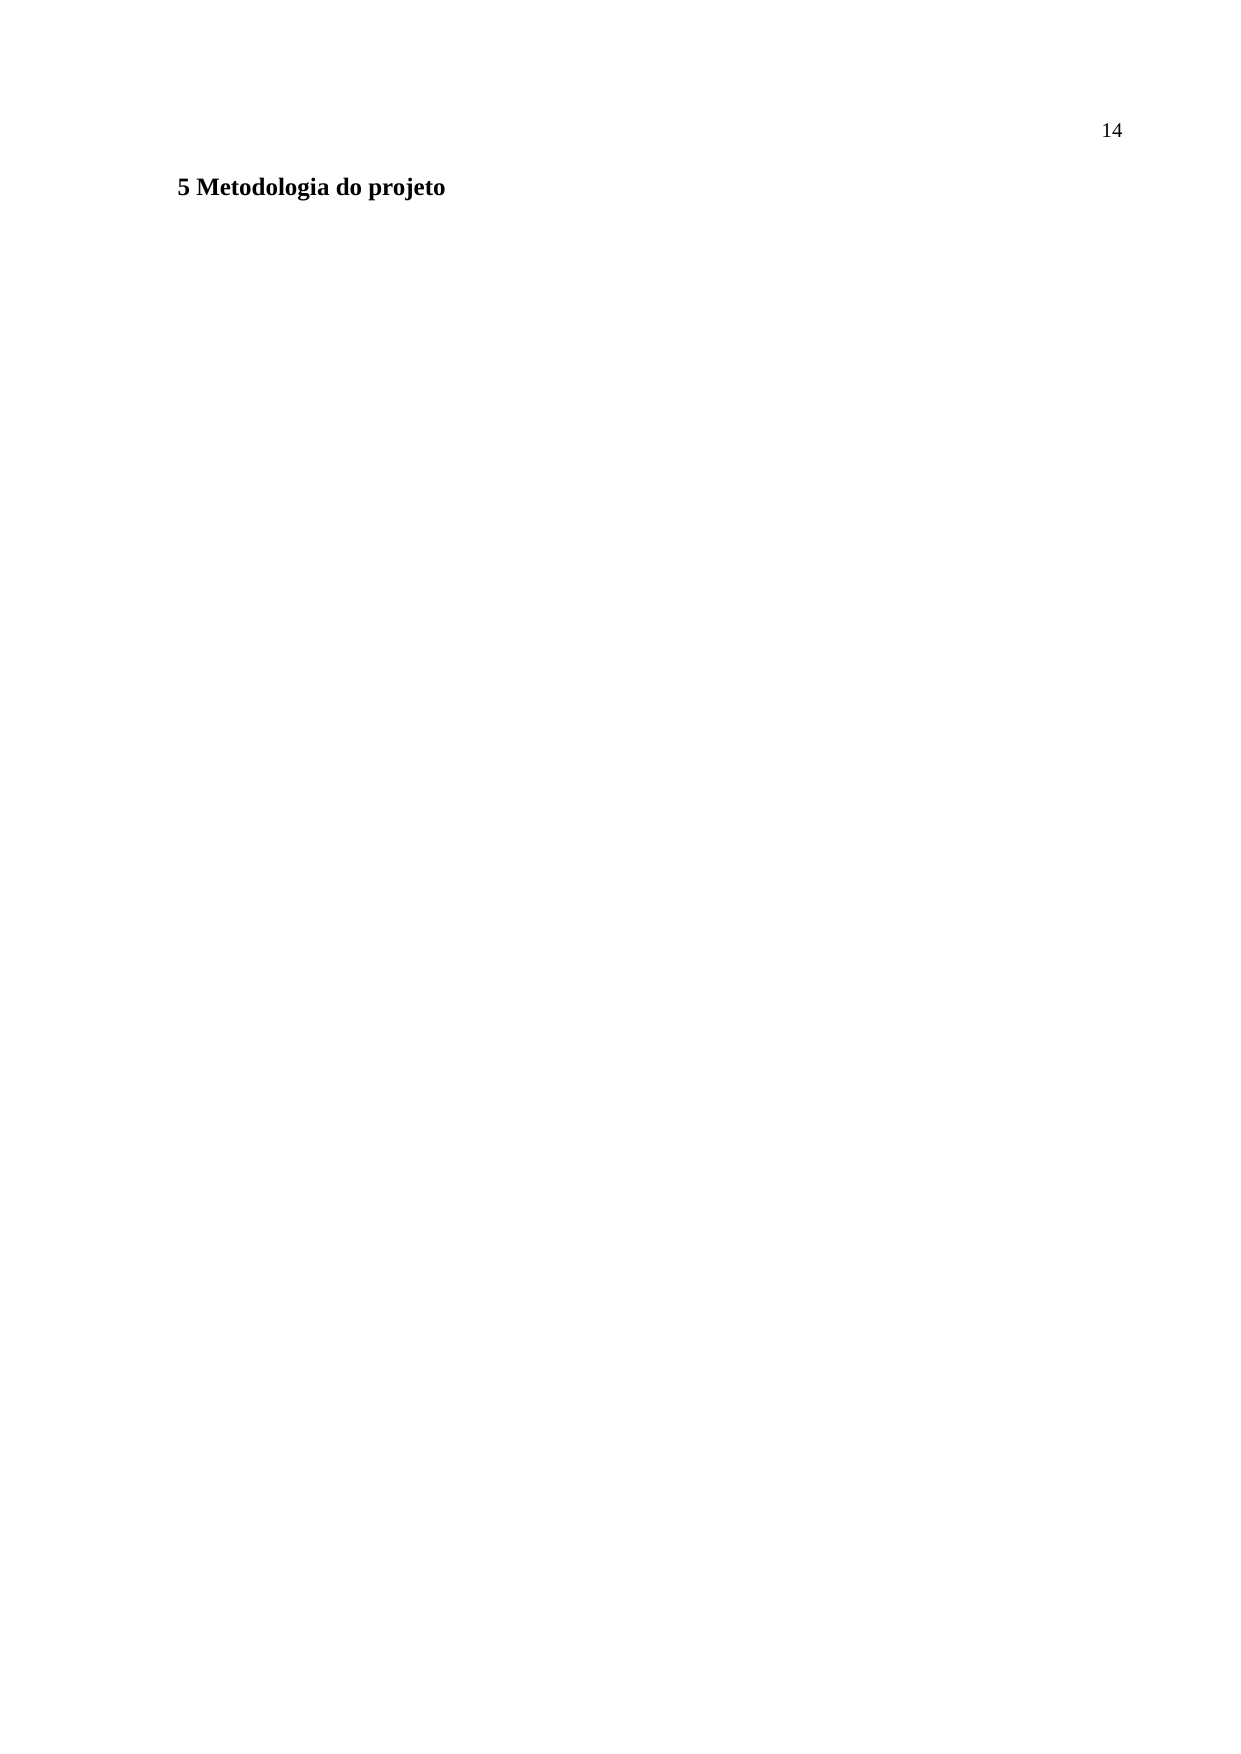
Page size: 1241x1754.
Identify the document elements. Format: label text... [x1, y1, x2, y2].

text 5 Metodologia do projeto [177, 172, 1122, 200]
